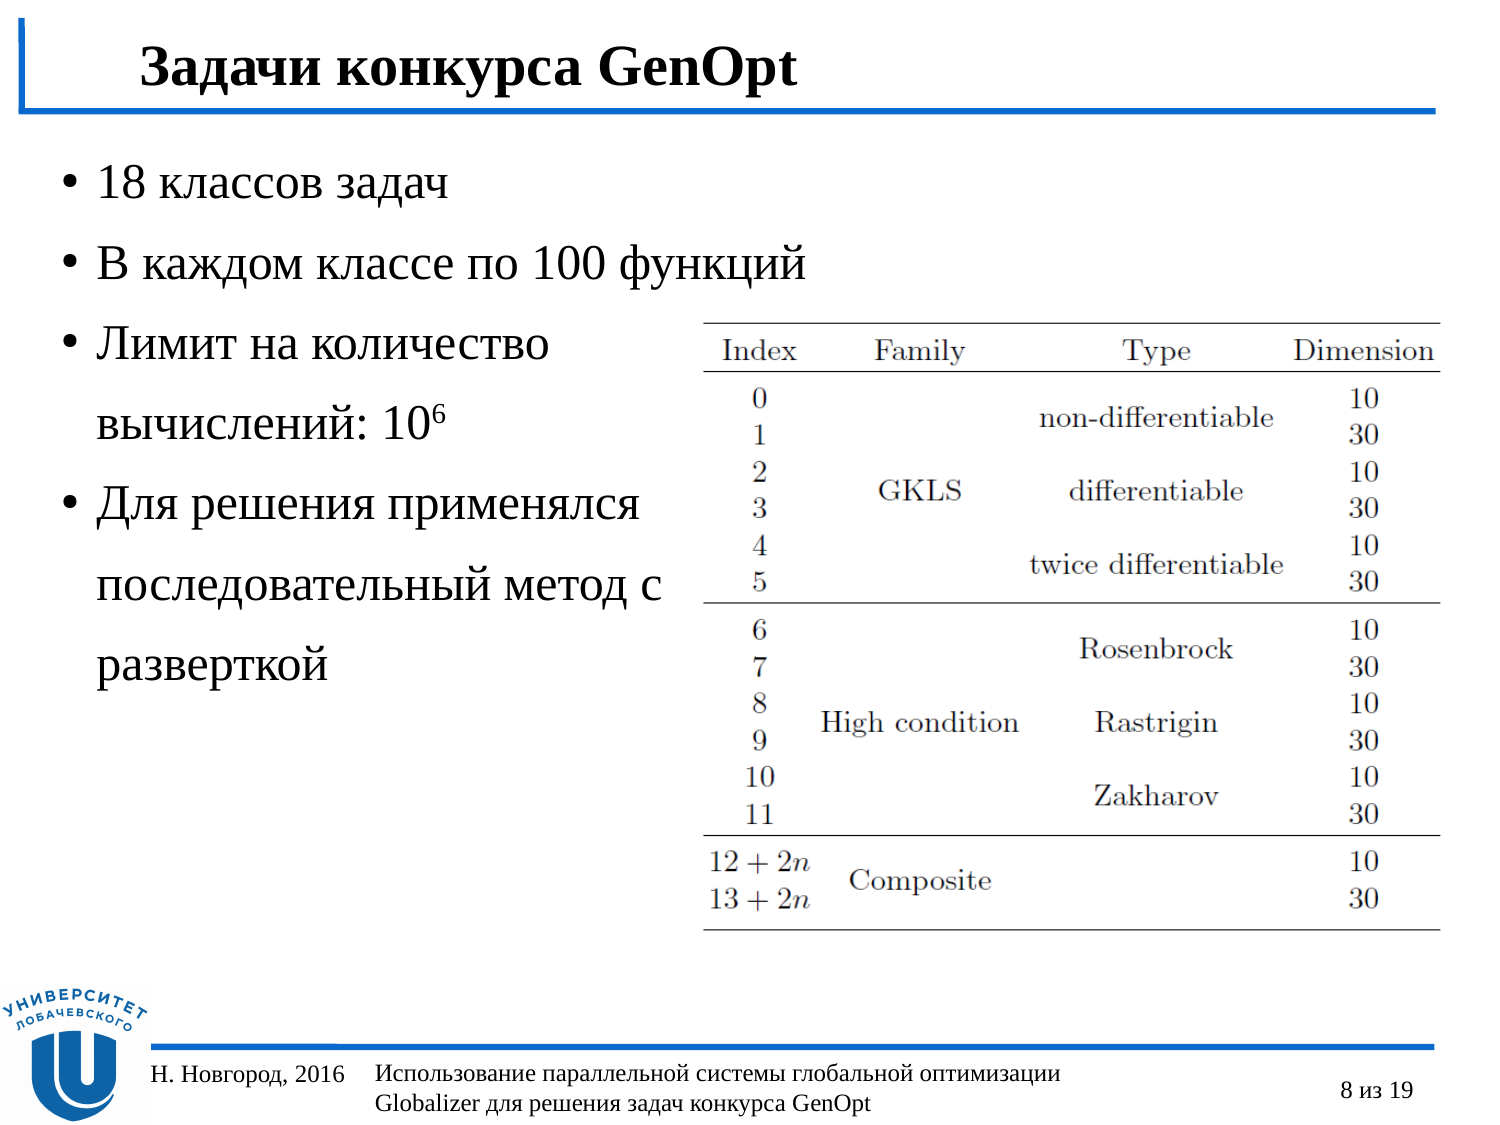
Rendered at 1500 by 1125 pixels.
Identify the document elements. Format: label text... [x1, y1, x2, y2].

text_box Задачи конкурса GenOpt [124, 24, 1400, 100]
picture [0, 984, 151, 1125]
text_box 18 классов задач В каждом классе по 100 функций Лимит на количество вычислений: 106 Для решения применялся последовательный метод с разверткой [45, 147, 1396, 853]
picture [675, 314, 1459, 948]
